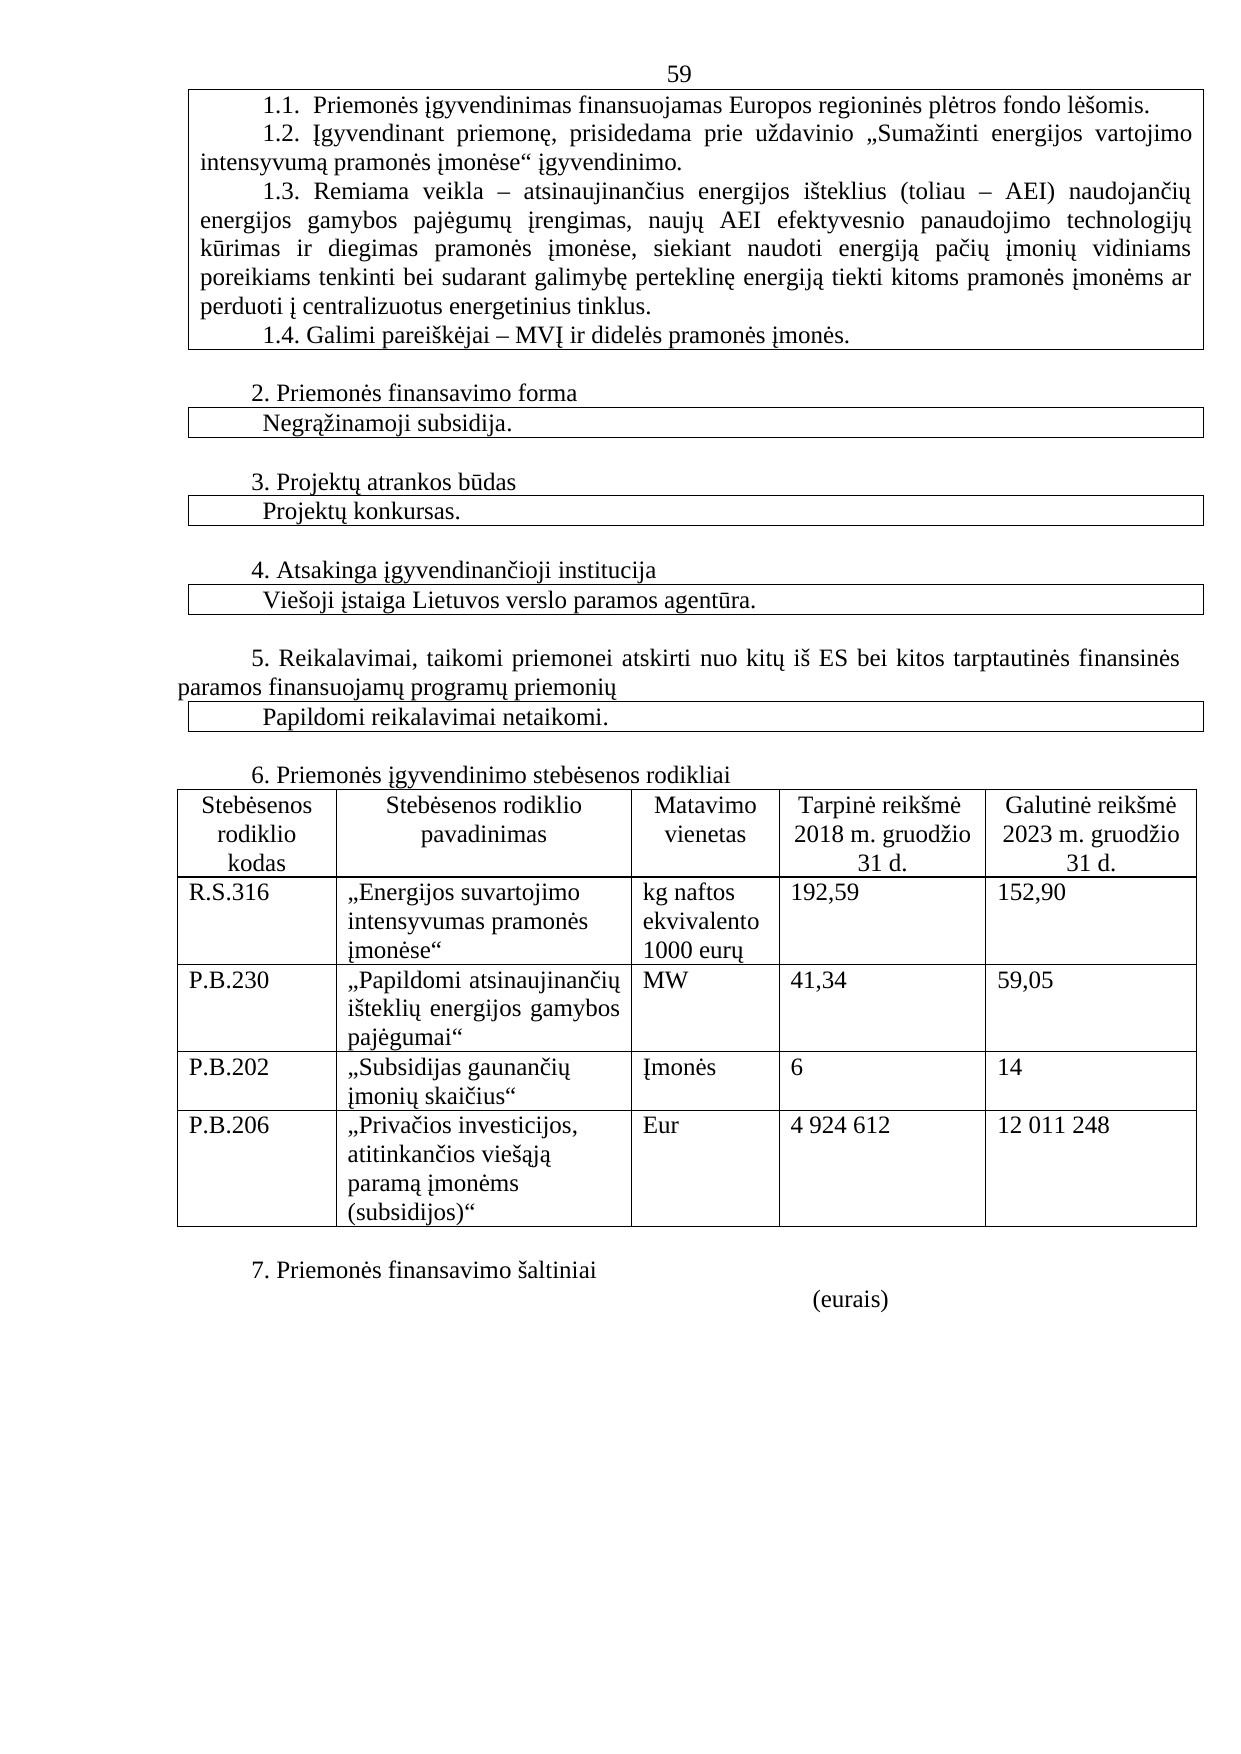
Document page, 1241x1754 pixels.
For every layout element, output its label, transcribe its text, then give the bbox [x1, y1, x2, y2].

table_header Negrąžinamoji subsidija. [189, 408, 1203, 437]
table_header Projektų konkursas. [189, 496, 1203, 525]
table_cell R.S.316 [178, 878, 336, 964]
text 3. Projektų atrankos būdas [177, 467, 1181, 495]
table_cell 1.4. Galimi pareiškėjai – MVĮ ir didelės pramonės įmonės. [189, 320, 1203, 348]
table_cell P.B.202 [178, 1052, 336, 1109]
text 7. Priemonės finansavimo šaltiniai [251, 1255, 1181, 1284]
table_cell 12 011 248 [986, 1111, 1196, 1226]
table_header 1.1. Priemonės įgyvendinimas finansuojamas Europos regioninės plėtros fondo lėšomis. [189, 90, 1203, 118]
table_header Papildomi reikalavimai netaikomi. [189, 702, 1203, 731]
text 6. Priemonės įgyvendinimo stebėsenos rodikliai [177, 760, 1181, 789]
table_cell 192,59 [780, 878, 985, 964]
text 4. Atsakinga įgyvendinančioji institucija [177, 555, 1181, 584]
table_header Viešoji įstaiga Lietuvos verslo paramos agentūra. [189, 585, 1203, 613]
table_cell 14 [986, 1052, 1196, 1109]
table_cell „Privačios investicijos, atitinkančios viešąją paramą įmonėms (subsidijos)“ [337, 1111, 631, 1226]
table_cell kg naftos ekvivalento 1000 eurų [632, 878, 779, 964]
table_header Matavimo vienetas [632, 790, 779, 876]
table_cell 1.3. Remiama veikla – atsinaujinančius energijos išteklius (toliau – AEI) naudojančių energijos gamybos pajėgumų įrengimas, naujų AEI efektyvesnio panaudojimo technologijų kūrimas ir diegimas pramonės įmonėse, siekiant naudoti energiją pačių įmonių vidiniams poreikiams tenkinti bei sudarant galimybę perteklinę energiją tiekti kitoms pramonės įmonėms ar perduoti į centralizuotus energetinius tinklus. [189, 176, 1203, 320]
table_cell 41,34 [780, 965, 985, 1051]
table_cell P.B.206 [178, 1111, 336, 1226]
table_header Tarpinė reikšmė 2018 m. gruodžio 31 d. [780, 790, 985, 876]
table_cell P.B.230 [178, 965, 336, 1051]
table_header Galutinė reikšmė 2023 m. gruodžio 31 d. [986, 790, 1196, 876]
table_cell „Energijos suvartojimo intensyvumas pramonės įmonėse“ [337, 878, 631, 964]
table_cell Eur [632, 1111, 779, 1226]
text 5. Reikalavimai, taikomi priemonei atskirti nuo kitų iš ES bei kitos tarptautinės finansinės paramos finansuojamų programų priemonių [177, 643, 1181, 701]
table_header Stebėsenos rodiklio pavadinimas [337, 790, 631, 876]
table_cell Įmonės [632, 1052, 779, 1109]
table_cell „Subsidijas gaunančių įmonių skaičius“ [337, 1052, 631, 1109]
table_cell MW [632, 965, 779, 1051]
table_cell 152,90 [986, 878, 1196, 964]
table_cell 59,05 [986, 965, 1196, 1051]
table_cell 4 924 612 [780, 1111, 985, 1226]
text (eurais) [812, 1284, 904, 1313]
table_header Stebėsenos rodiklio kodas [178, 790, 336, 876]
text 2. Priemonės finansavimo forma [177, 378, 1181, 407]
table_cell „Papildomi atsinaujinančių išteklių energijos gamybos pajėgumai“ [337, 965, 631, 1051]
table_cell 6 [780, 1052, 985, 1109]
table_cell 1.2. Įgyvendinant priemonę, prisidedama prie uždavinio „Sumažinti energijos vartojimo intensyvumą pramonės įmonėse“ įgyvendinimo. [189, 119, 1203, 176]
